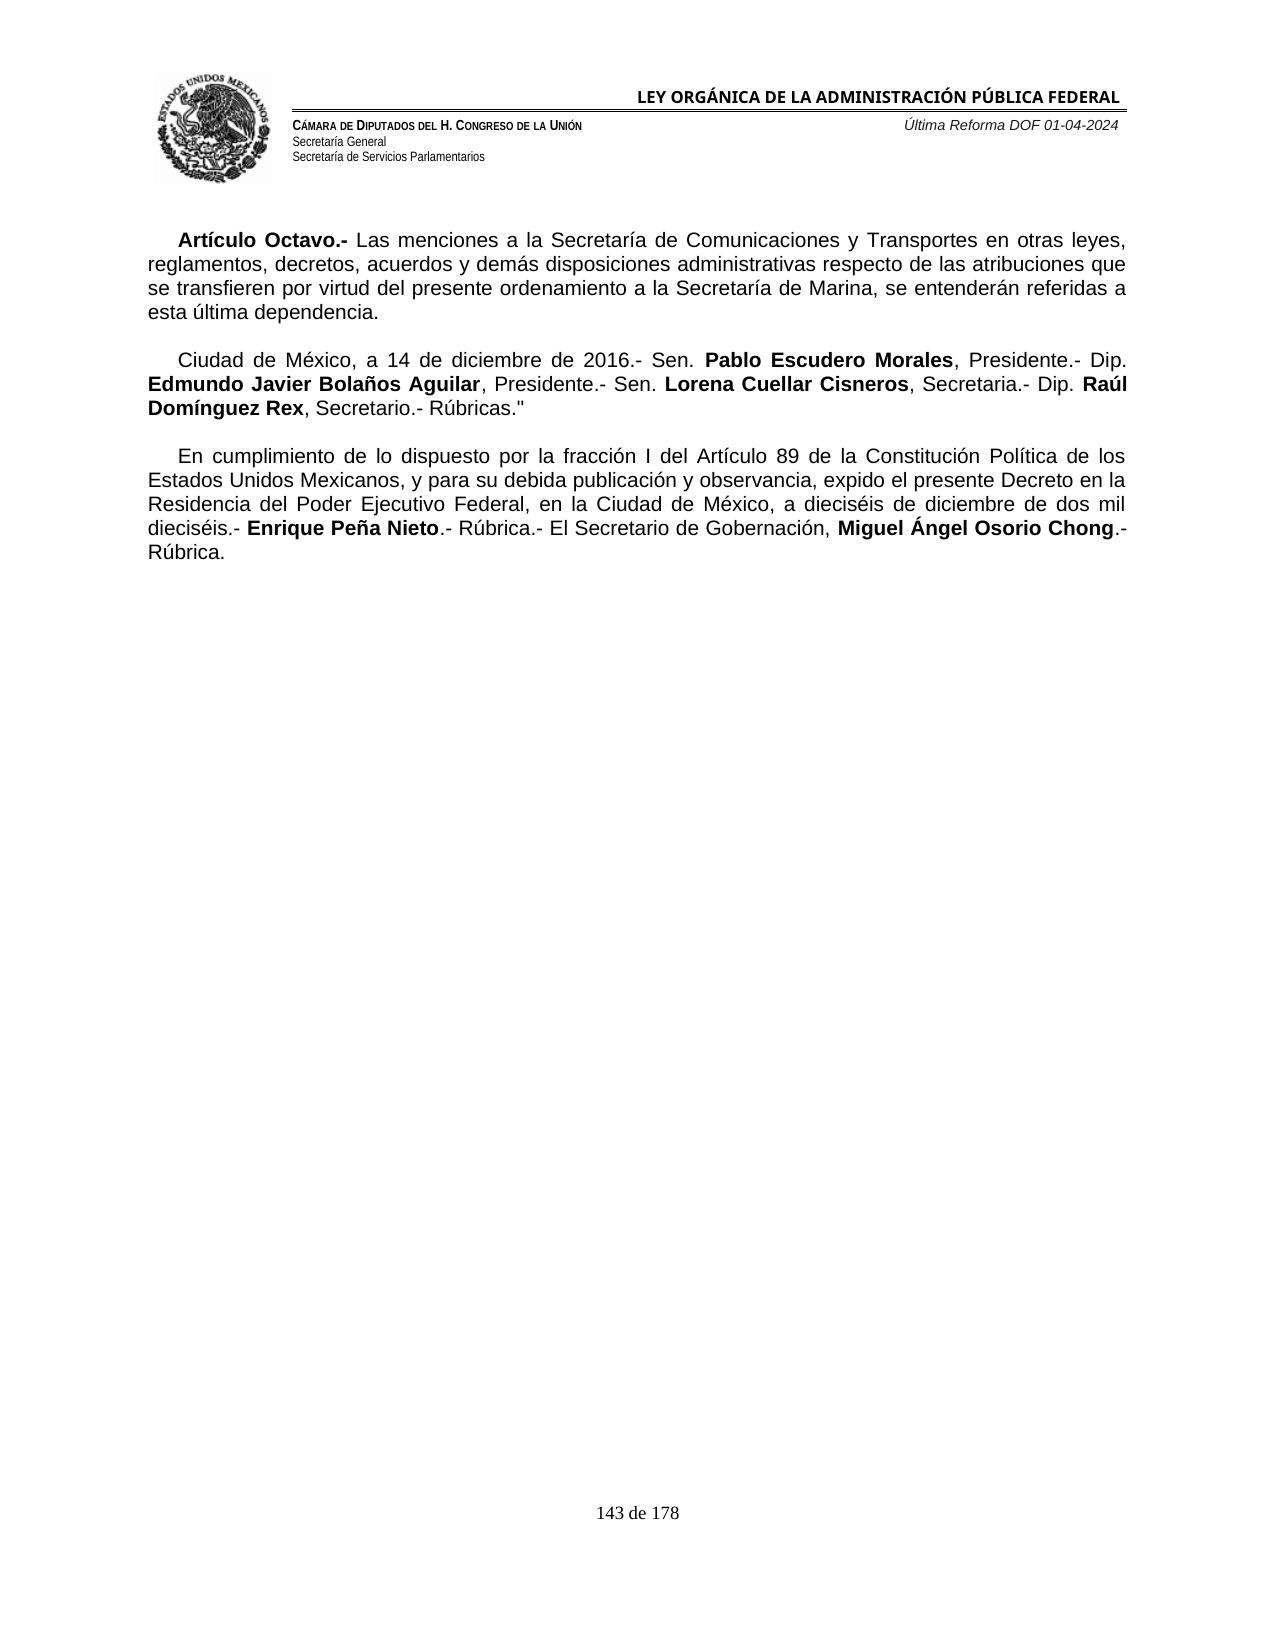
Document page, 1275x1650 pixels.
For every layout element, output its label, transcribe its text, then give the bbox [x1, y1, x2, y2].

text Ciudad de México, a 14 de diciembre de 2016.- Sen. Pablo Escudero Morales, Presidente.- Dip. Edmundo Javier Bolaños Aguilar, Presidente.- Sen. Lorena Cuellar Cisneros, Secretaria.- Dip. Raúl Domínguez Rex, Secretario.- Rúbricas." [148, 348, 1127, 420]
text Artículo Octavo.- Las menciones a la Secretaría de Comunicaciones y Transportes en otras leyes, reglamentos, decretos, acuerdos y demás disposiciones administrativas respecto de las atribuciones que se transfieren por virtud del presente ordenamiento a la Secretaría de Marina, se entenderán referidas a esta última dependencia. [148, 228, 1127, 324]
text En cumplimiento de lo dispuesto por la fracción I del Artículo 89 de la Constitución Política de los Estados Unidos Mexicanos, y para su debida publicación y observancia, expido el presente Decreto en la Residencia del Poder Ejecutivo Federal, en la Ciudad de México, a dieciséis de diciembre de dos mil dieciséis.- Enrique Peña Nieto.- Rúbrica.- El Secretario de Gobernación, Miguel Ángel Osorio Chong.- Rúbrica. [148, 444, 1127, 563]
